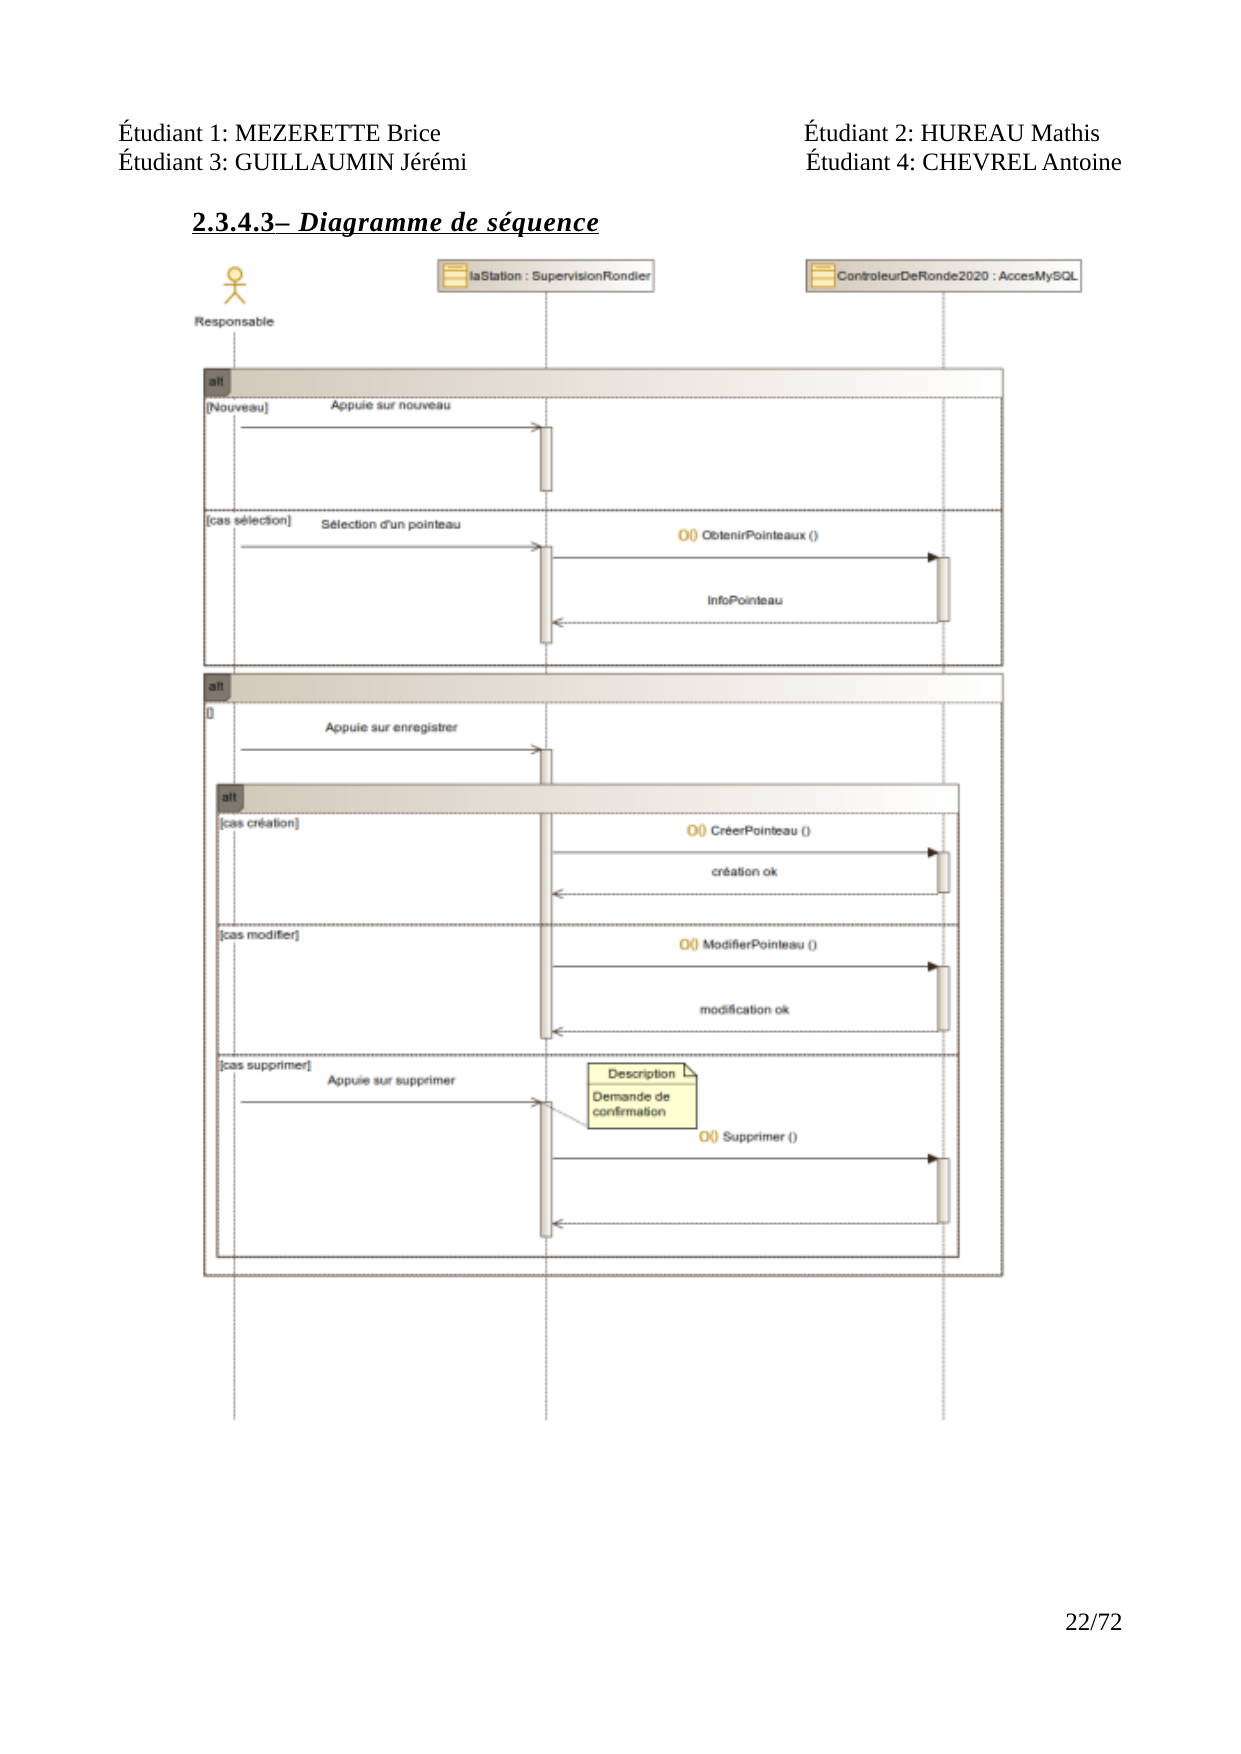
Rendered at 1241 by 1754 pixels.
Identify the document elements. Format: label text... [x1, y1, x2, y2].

picture [147, 249, 1093, 1431]
subtitle 2.3.4.3– Diagramme de séquence [118, 205, 1122, 237]
